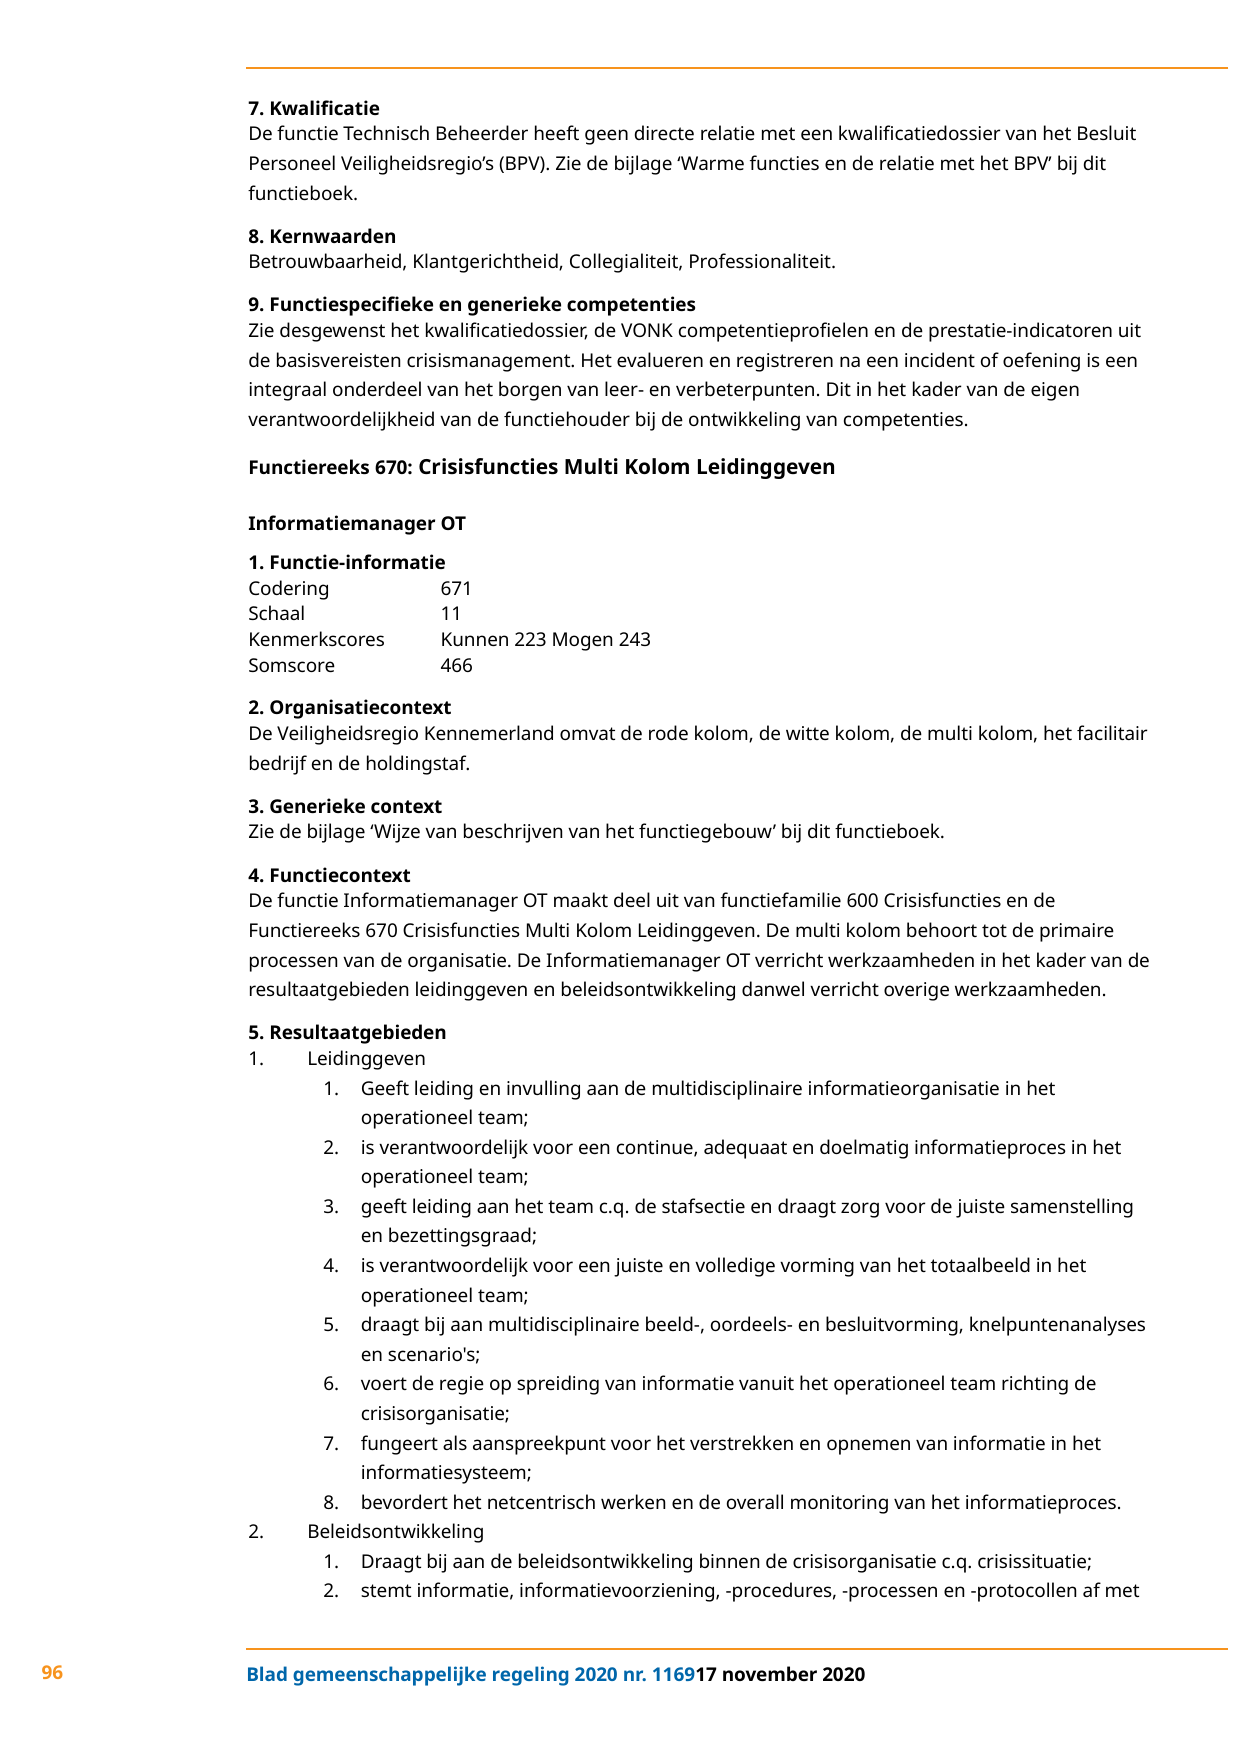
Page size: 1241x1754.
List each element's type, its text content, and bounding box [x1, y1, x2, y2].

text 3. Generieke context [248, 793, 1152, 819]
table_header 671 [440, 575, 1152, 601]
text 2. Organisatiecontext [248, 694, 1152, 720]
text De Veiligheidsregio Kennemerland omvat de rode kolom, de witte kolom, de multi kolom, het facilitair bedrijf en de holdingstaf. [248, 720, 1152, 776]
text 7. Kwalificatie [248, 95, 1152, 121]
text Zie de bijlage ‘Wijze van beschrijven van het functiegebouw’ bij dit functieboek. [248, 819, 1152, 844]
list bevordert het netcentrisch werken en de overall monitoring van het informatieproces. [323, 1489, 1152, 1515]
table_cell 466 [440, 652, 1152, 678]
list stemt informatie, informatievoorziening, -procedures, -processen en -protocollen af met [323, 1578, 1152, 1603]
list fungeert als aanspreekpunt voor het verstrekken en opnemen van informatie in het informatiesysteem; [323, 1430, 1152, 1485]
list Geeft leiding en invulling aan de multidisciplinaire informatieorganisatie in het operationeel team; [323, 1075, 1152, 1130]
text 5. Resultaatgebieden [248, 1019, 1152, 1045]
text Zie desgewenst het kwalificatiedossier, de VONK competentieprofielen en de prestatie-indicatoren uit de basisvereisten crisismanagement. Het evalueren en registreren na een incident of oefening is een integraal onderdeel van het borgen van leer- en verbeterpunten. Dit in het kader van de eigen verantwoordelijkheid van de functiehouder bij de ontwikkeling van competenties. [248, 317, 1152, 432]
text Functiereeks 670: Crisisfuncties Multi Kolom Leidinggeven [248, 452, 1152, 480]
list draagt bij aan multidisciplinaire beeld-, oordeels- en besluitvorming, knelpuntenanalyses en scenario's; [323, 1311, 1152, 1367]
table_cell Somscore [248, 652, 440, 678]
table_cell Kunnen 223 Mogen 243 [440, 626, 1152, 652]
list is verantwoordelijk voor een continue, adequaat en doelmatig informatieproces in het operationeel team; [323, 1134, 1152, 1189]
table_cell Schaal [248, 601, 440, 626]
text Betrouwbaarheid, Klantgerichtheid, Collegialiteit, Professionaliteit. [248, 248, 1152, 274]
list Leidinggeven [248, 1045, 1152, 1071]
table_cell Kenmerkscores [248, 626, 440, 652]
text De functie Informatiemanager OT maakt deel uit van functiefamilie 600 Crisisfuncties en de Functiereeks 670 Crisisfuncties Multi Kolom Leidinggeven. De multi kolom behoort tot de primaire processen van de organisatie. De Informatiemanager OT verricht werkzaamheden in het kader van de resultaatgebieden leidinggeven en beleidsontwikkeling danwel verricht overige werkzaamheden. [248, 888, 1152, 1002]
table_cell 11 [440, 601, 1152, 626]
text 1. Functie-informatie [248, 549, 1152, 575]
list geeft leiding aan het team c.q. de stafsectie en draagt zorg voor de juiste samenstelling en bezettingsgraad; [323, 1193, 1152, 1248]
list is verantwoordelijk voor een juiste en volledige vorming van het totaalbeeld in het operationeel team; [323, 1252, 1152, 1308]
text 9. Functiespecifieke en generieke competenties [248, 292, 1152, 317]
list Beleidsontwikkeling [248, 1518, 1152, 1544]
text Informatiemanager OT [248, 510, 1152, 536]
picture [41, 47, 231, 172]
list Draagt bij aan de beleidsontwikkeling binnen de crisisorganisatie c.q. crisissituatie; [323, 1548, 1152, 1574]
list voert de regie op spreiding van informatie vanuit het operationeel team richting de crisisorganisatie; [323, 1371, 1152, 1426]
text 4. Functiecontext [248, 862, 1152, 888]
table_header Codering [248, 575, 440, 601]
text De functie Technisch Beheerder heeft geen directe relatie met een kwalificatiedossier van het Besluit Personeel Veiligheidsregio’s (BPV). Zie de bijlage ‘Warme functies en de relatie met het BPV’ bij dit functieboek. [248, 121, 1152, 205]
text 8. Kernwaarden [248, 223, 1152, 248]
